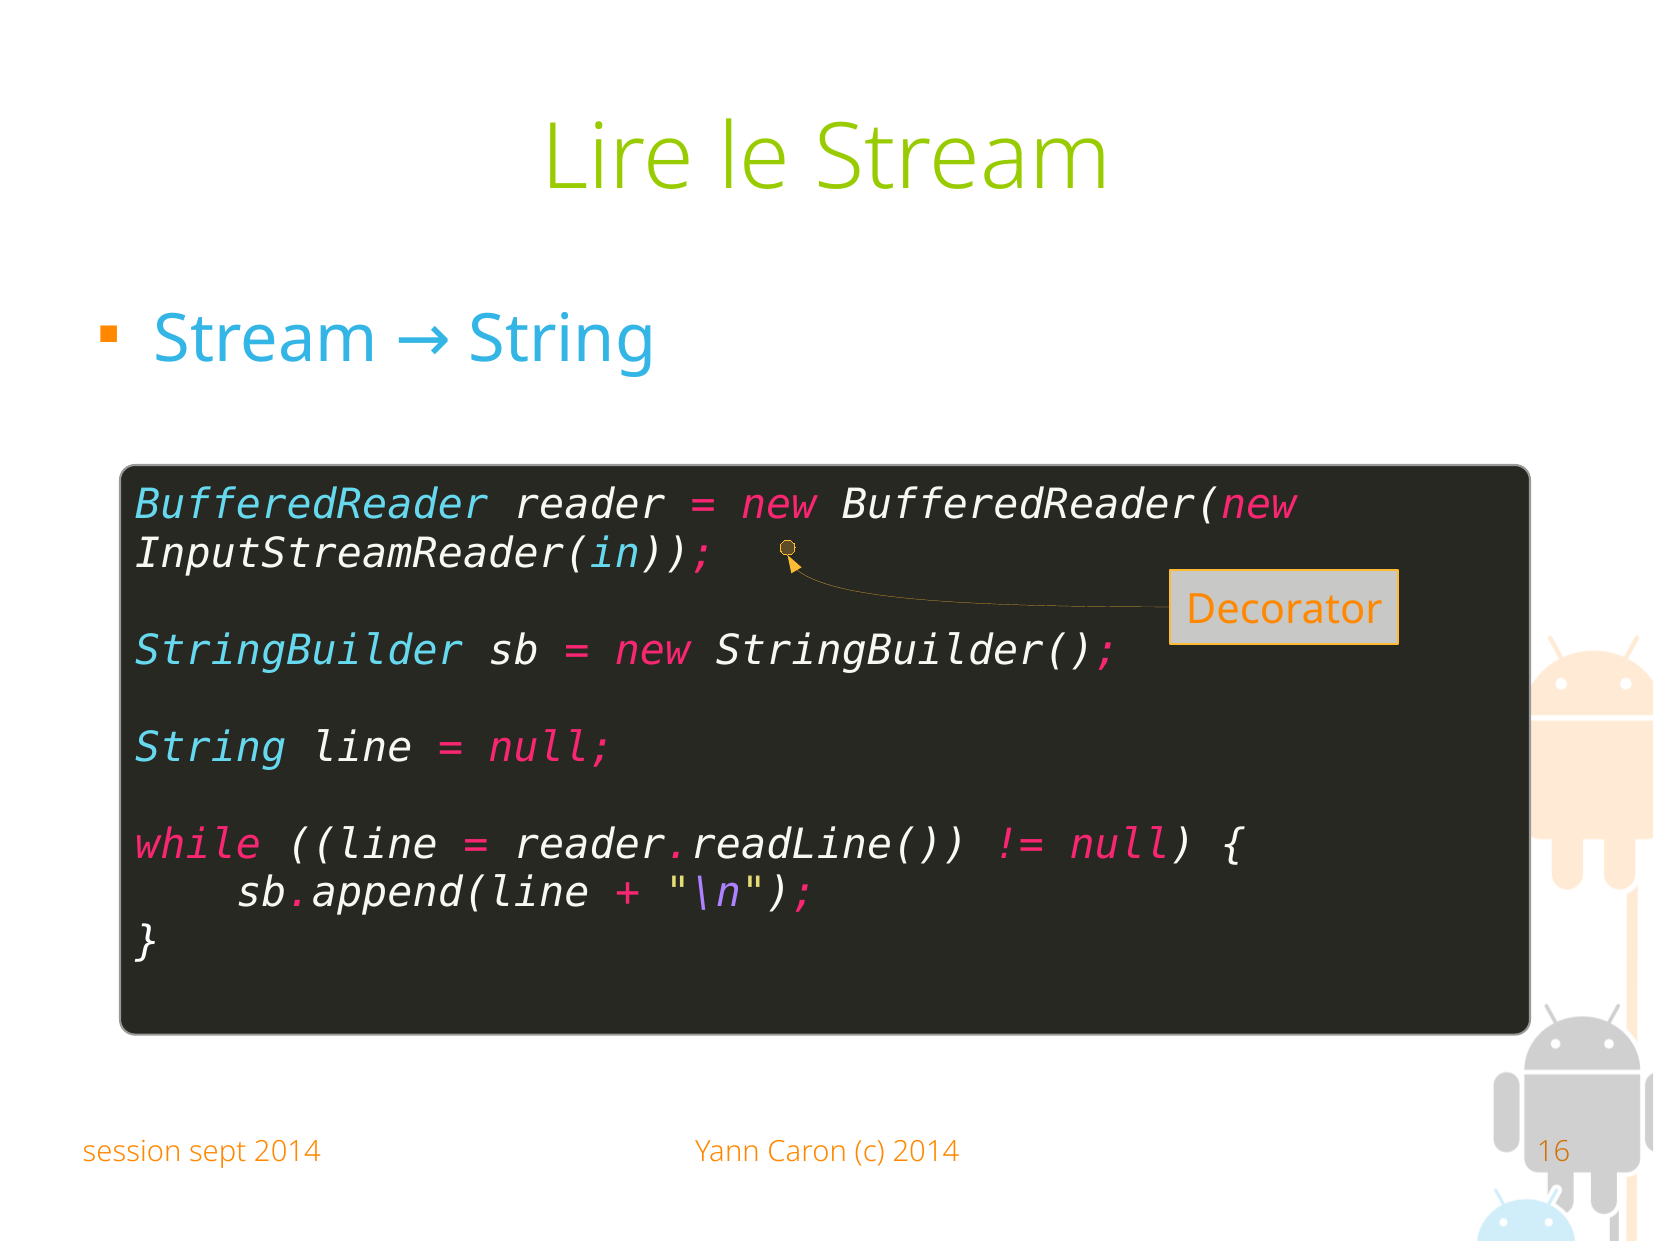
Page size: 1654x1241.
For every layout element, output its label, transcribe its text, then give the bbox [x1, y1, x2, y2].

text_box BufferedReader reader = new BufferedReader(new InputStreamReader(in)); StringBuilder sb = new StringBuilder(); String line = null; while ((line = reader.readLine()) != null) { sb.append(line + "\n"); } [120, 465, 1531, 1035]
title Lire le Stream [82, 49, 1571, 257]
list Stream → String [82, 290, 1571, 451]
picture [240, 423, 1654, 1241]
text_box Decorator [1170, 570, 1384, 636]
text_box [780, 540, 796, 555]
